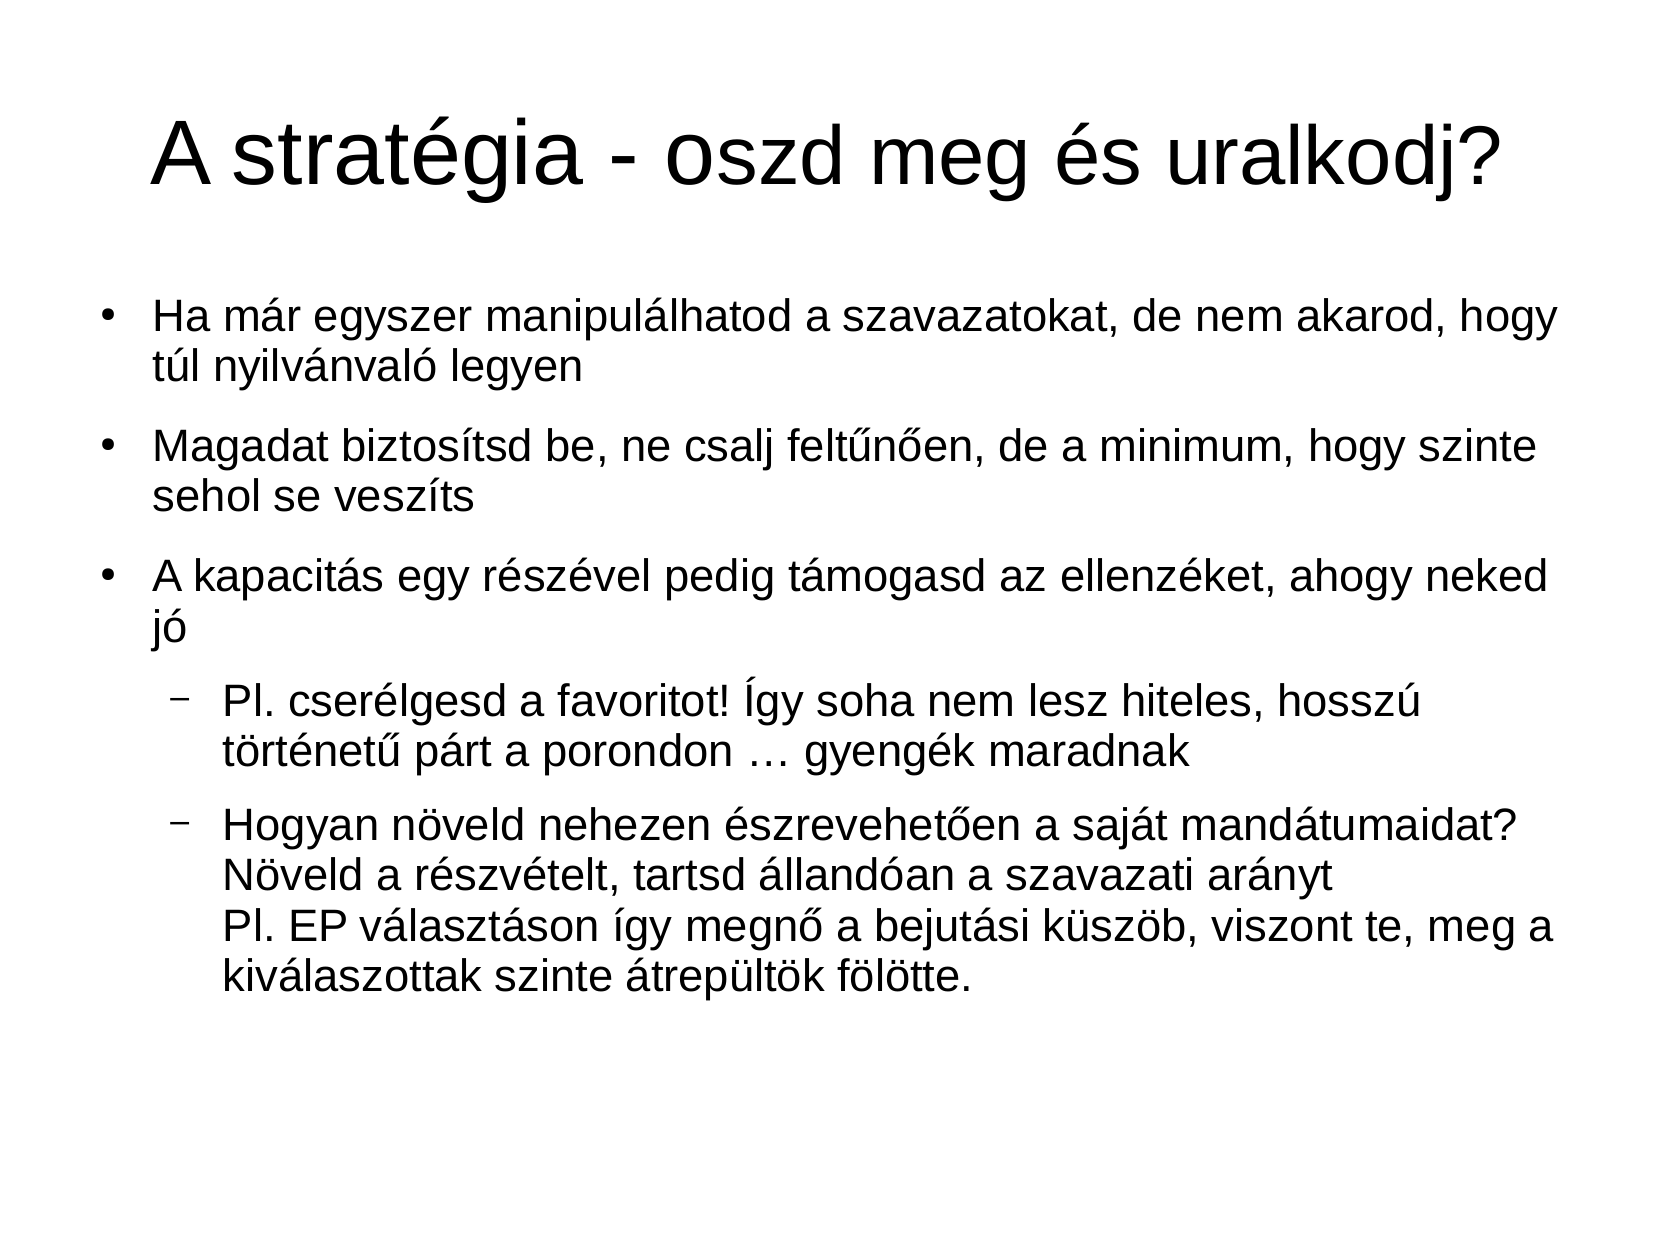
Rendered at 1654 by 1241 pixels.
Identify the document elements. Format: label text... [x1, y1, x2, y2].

title A stratégia - oszd meg és uralkodj? [82, 49, 1571, 257]
list Ha már egyszer manipulálhatod a szavazatokat, de nem akarod, hogy túl nyilvánvaló legyen Magadat biztosítsd be, ne csalj feltűnően, de a minimum, hogy szinte sehol se veszíts A kapacitás egy részével pedig támogasd az ellenzéket, ahogy neked jó Pl. cserélgesd a favoritot! Így soha nem lesz hiteles, hosszú történetű párt a porondon … gyengék maradnak Hogyan növeld nehezen észrevehetően a saját mandátumaidat? Növeld a részvételt, tartsd állandóan a szavazati arányt Pl. EP választáson így megnő a bejutási küszöb, viszont te, meg a kiválaszottak szinte átrepültök fölötte. [82, 290, 1571, 1010]
